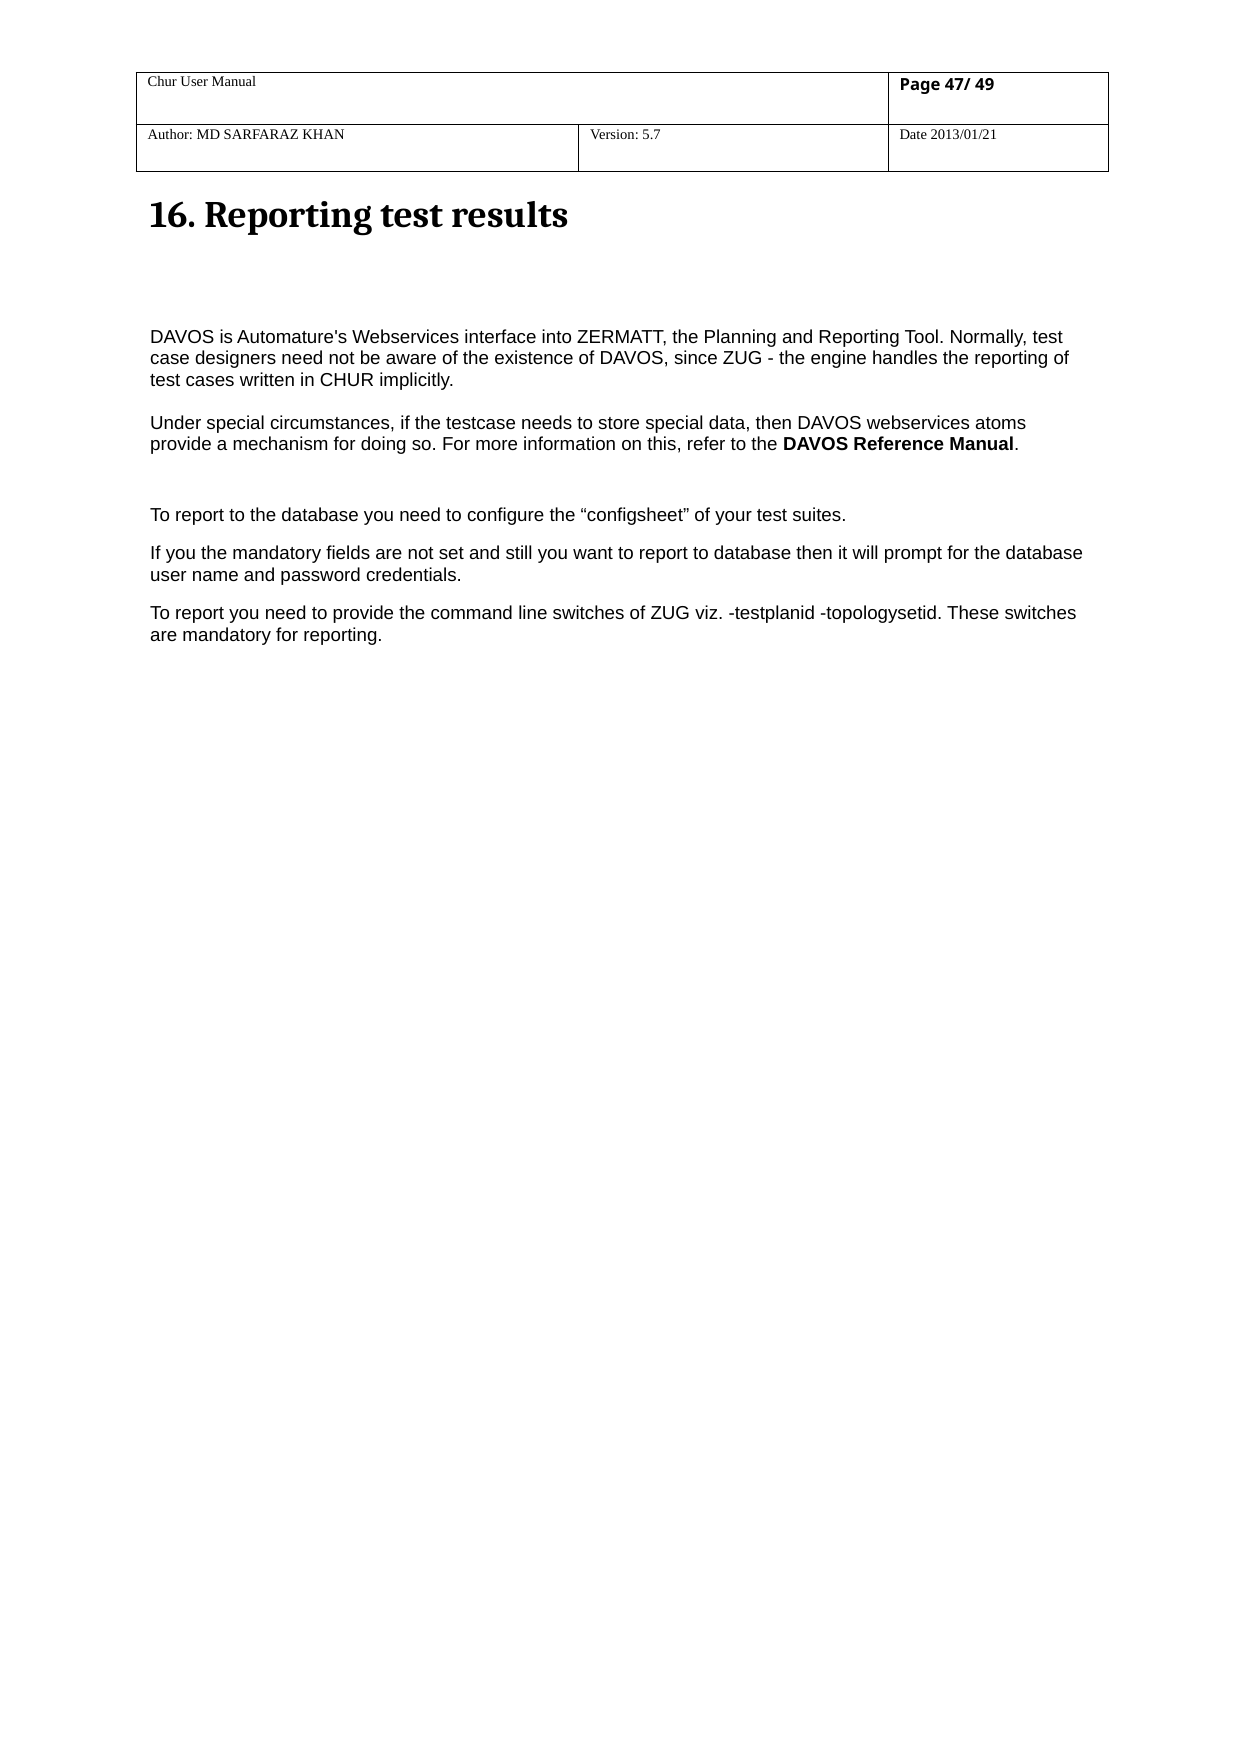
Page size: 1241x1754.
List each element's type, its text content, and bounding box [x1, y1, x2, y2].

text DAVOS is Automature's Webservices interface into ZERMATT, the Planning and Reporting Tool. Normally, test case designers need not be aware of the existence of DAVOS, since ZUG - the engine handles the reporting of test cases written in CHUR implicitly. [150, 325, 1090, 390]
text If you the mandatory fields are not set and still you want to report to database then it will prompt for the database user name and password credentials. [150, 542, 1090, 585]
text To report to the database you need to configure the “configsheet” of your test suites. [150, 504, 1090, 525]
subtitle 16. Reporting test results [150, 193, 1090, 237]
text To report you need to provide the command line switches of ZUG viz. -testplanid -topologysetid. These switches are mandatory for reporting. [150, 602, 1090, 645]
text Under special circumstances, if the testcase needs to store special data, then DAVOS webservices atoms provide a mechanism for doing so. For more information on this, refer to the DAVOS Reference Manual. [150, 412, 1090, 455]
